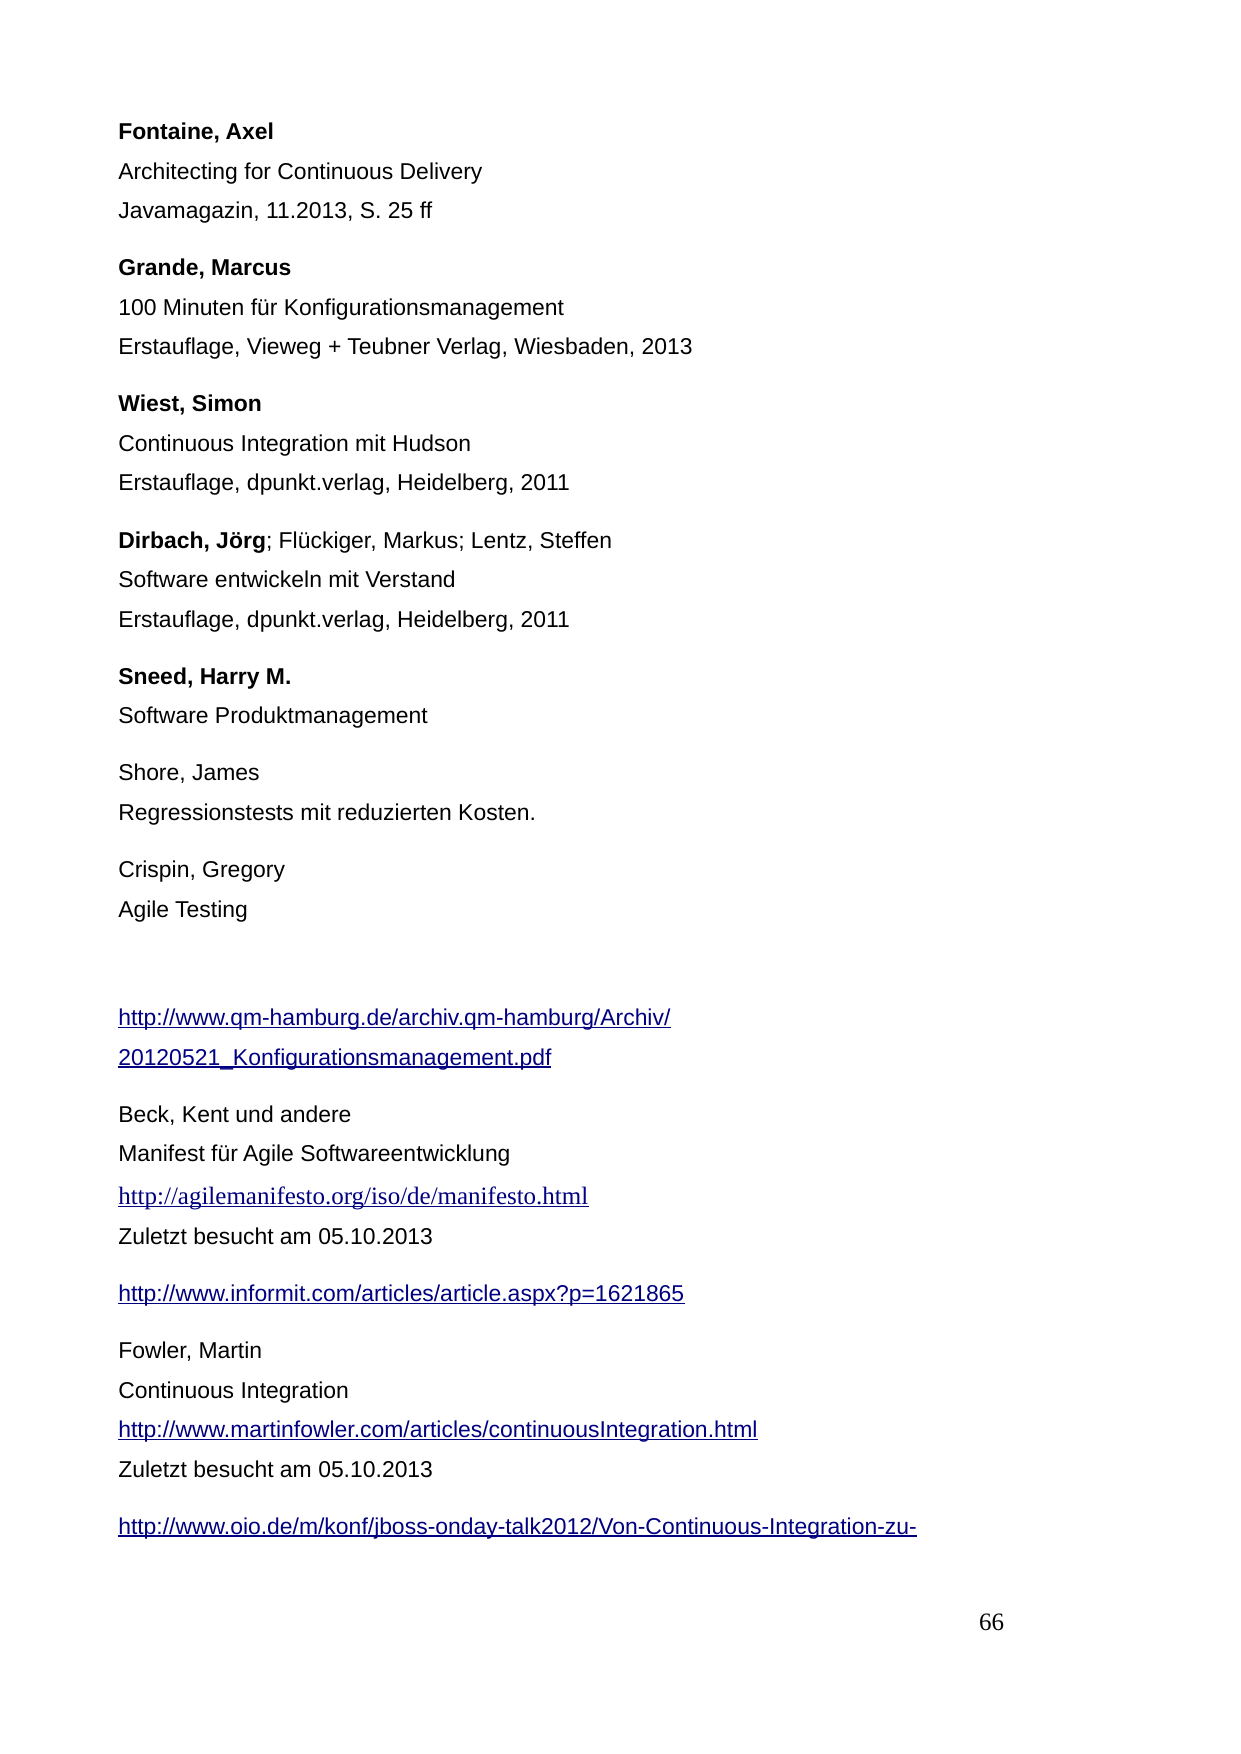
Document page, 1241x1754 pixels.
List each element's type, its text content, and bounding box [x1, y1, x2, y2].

text Beck, Kent und andere Manifest für Agile Softwareentwicklung http://agilemanifesto.org/iso/de/manifesto.html Zuletzt besucht am 05.10.2013 [118, 1101, 1004, 1249]
text Shore, James Regressionstests mit reduzierten Kosten. [118, 759, 1004, 825]
text Crispin, Gregory Agile Testing [118, 856, 1004, 922]
text Dirbach, Jörg; Flückiger, Markus; Lentz, Steffen Software entwickeln mit Verstand Erstauflage, dpunkt.verlag, Heidelberg, 2011 [118, 527, 1004, 632]
text Wiest, Simon Continuous Integration mit Hudson Erstauflage, dpunkt.verlag, Heidelberg, 2011 [118, 390, 1004, 496]
text Fontaine, Axel Architecting for Continuous Delivery Javamagazin, 11.2013, S. 25 ff [118, 118, 1004, 223]
text Fowler, Martin Continuous Integration http://www.martinfowler.com/articles/continuousIntegration.html Zuletzt besucht am 05.10.2013 [118, 1337, 1004, 1482]
text Sneed, Harry M. Software Produktmanagement [118, 663, 1004, 728]
text http://www.informit.com/articles/article.aspx?p=1621865 [118, 1280, 1004, 1306]
text Grande, Marcus 100 Minuten für Konfigurationsmanagement Erstauflage, Vieweg + Teubner Verlag, Wiesbaden, 2013 [118, 254, 1004, 359]
text http://www.qm-hamburg.de/archiv.qm-hamburg/Archiv/20120521_Konfigurationsmanagement.pdf [118, 1004, 1004, 1070]
text http://www.oio.de/m/konf/jboss-onday-talk2012/Von-Continuous-Integration-zu- [118, 1513, 1004, 1539]
